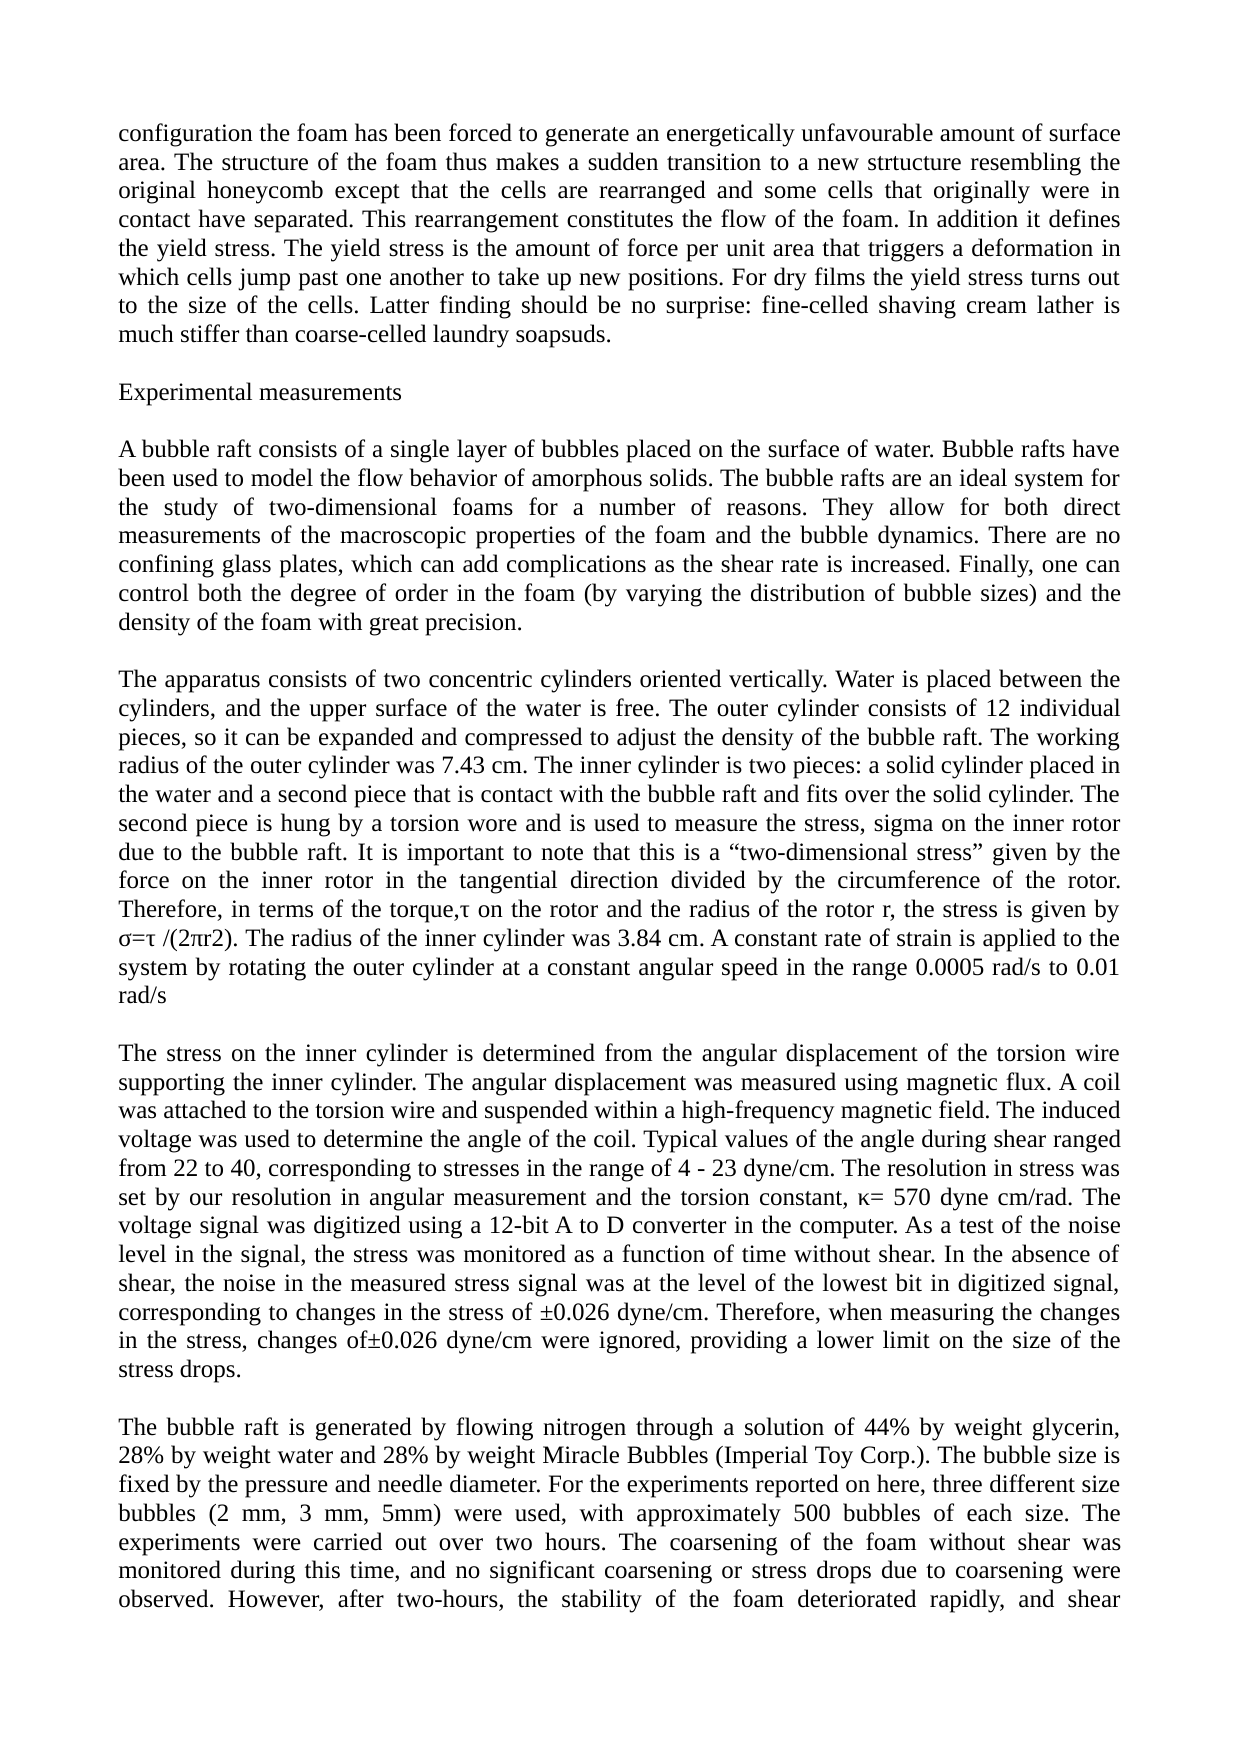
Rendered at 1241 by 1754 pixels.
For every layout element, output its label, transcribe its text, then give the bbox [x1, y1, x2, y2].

text The apparatus consists of two concentric cylinders oriented vertically. Water is placed between the cylinders, and the upper surface of the water is free. The outer cylinder consists of 12 individual pieces, so it can be expanded and compressed to adjust the density of the bubble raft. The working radius of the outer cylinder was 7.43 cm. The inner cylinder is two pieces: a solid cylinder placed in the water and a second piece that is contact with the bubble raft and fits over the solid cylinder. The second piece is hung by a torsion wore and is used to measure the stress, sigma on the inner rotor due to the bubble raft. It is important to note that this is a “two-dimensional stress” given by the force on the inner rotor in the tangential direction divided by the circumference of the rotor. Therefore, in terms of the torque,τ on the rotor and the radius of the rotor r, the stress is given by σ=τ /(2πr2). The radius of the inner cylinder was 3.84 cm. A constant rate of strain is applied to the system by rotating the outer cylinder at a constant angular speed in the range 0.0005 rad/s to 0.01 rad/s [118, 664, 1122, 1009]
text Experimental measurements [118, 377, 1122, 406]
text The bubble raft is generated by flowing nitrogen through a solution of 44% by weight glycerin, 28% by weight water and 28% by weight Miracle Bubbles (Imperial Toy Corp.). The bubble size is fixed by the pressure and needle diameter. For the experiments reported on here, three different size bubbles (2 mm, 3 mm, 5mm) were used, with approximately 500 bubbles of each size. The experiments were carried out over two hours. The coarsening of the foam without shear was monitored during this time, and no significant coarsening or stress drops due to coarsening were observed. However, after two-hours, the stability of the foam deteriorated rapidly, and shear [118, 1412, 1122, 1613]
text The stress on the inner cylinder is determined from the angular displacement of the torsion wire supporting the inner cylinder. The angular displacement was measured using magnetic flux. A coil was attached to the torsion wire and suspended within a high-frequency magnetic field. The induced voltage was used to determine the angle of the coil. Typical values of the angle during shear ranged from 22 to 40, corresponding to stresses in the range of 4 - 23 dyne/cm. The resolution in stress was set by our resolution in angular measurement and the torsion constant, κ= 570 dyne cm/rad. The voltage signal was digitized using a 12-bit A to D converter in the computer. As a test of the noise level in the signal, the stress was monitored as a function of time without shear. In the absence of shear, the noise in the measured stress signal was at the level of the lowest bit in digitized signal, corresponding to changes in the stress of ±0.026 dyne/cm. Therefore, when measuring the changes in the stress, changes of±0.026 dyne/cm were ignored, providing a lower limit on the size of the stress drops. [118, 1038, 1122, 1383]
text configuration the foam has been forced to generate an energetically unfavourable amount of surface area. The structure of the foam thus makes a sudden transition to a new strtucture resembling the original honeycomb except that the cells are rearranged and some cells that originally were in contact have separated. This rearrangement constitutes the flow of the foam. In addition it defines the yield stress. The yield stress is the amount of force per unit area that triggers a deformation in which cells jump past one another to take up new positions. For dry films the yield stress turns out to the size of the cells. Latter finding should be no surprise: fine-celled shaving cream lather is much stiffer than coarse-celled laundry soapsuds. [118, 118, 1122, 348]
text A bubble raft consists of a single layer of bubbles placed on the surface of water. Bubble rafts have been used to model the flow behavior of amorphous solids. The bubble rafts are an ideal system for the study of two-dimensional foams for a number of reasons. They allow for both direct measurements of the macroscopic properties of the foam and the bubble dynamics. There are no confining glass plates, which can add complications as the shear rate is increased. Finally, one can control both the degree of order in the foam (by varying the distribution of bubble sizes) and the density of the foam with great precision. [118, 434, 1122, 636]
